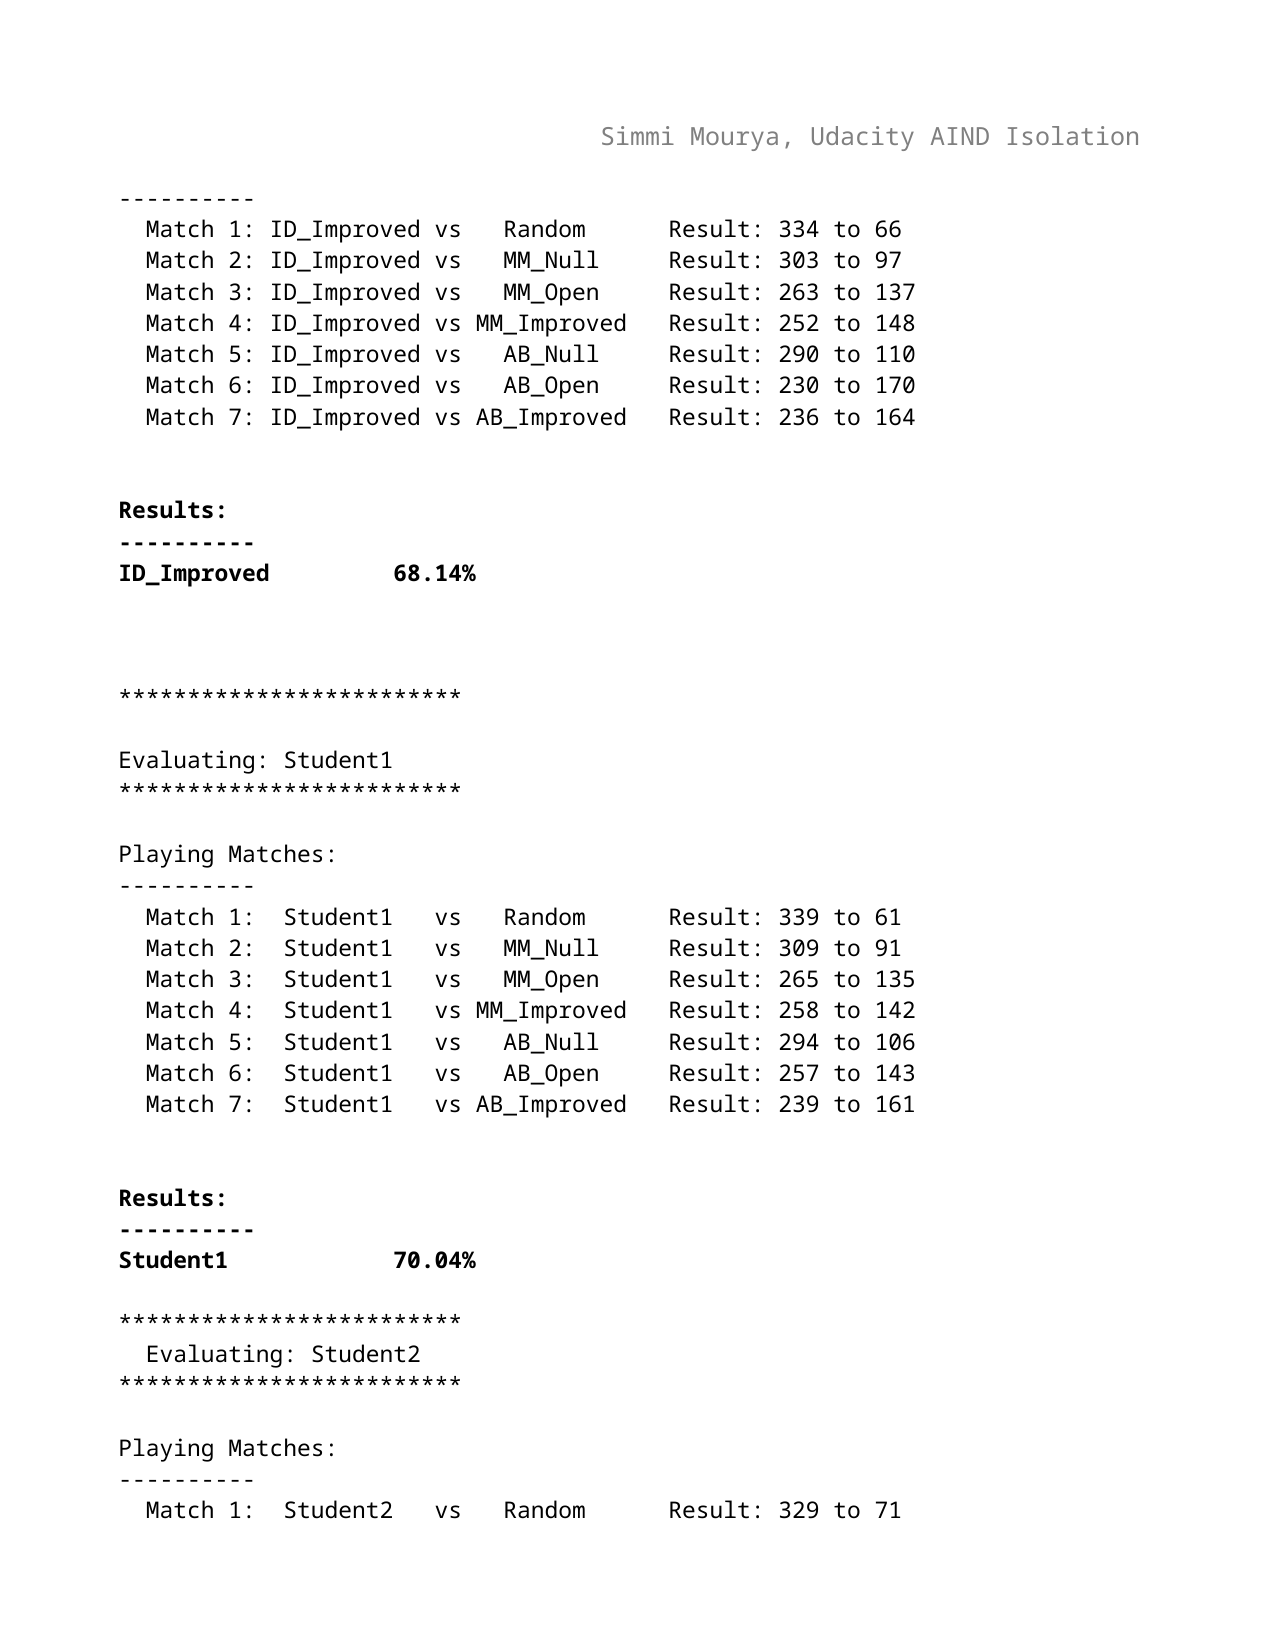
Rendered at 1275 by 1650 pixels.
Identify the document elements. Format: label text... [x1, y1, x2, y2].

text Match 6: ID_Improved vs AB_Open Result: 230 to 170 [118, 369, 1157, 400]
text ---------- [118, 525, 1157, 557]
text Results: [118, 494, 1157, 525]
text ID_Improved 68.14% [118, 557, 1157, 588]
text Match 4: Student1 vs MM_Improved Result: 258 to 142 [118, 994, 1157, 1025]
text Match 3: ID_Improved vs MM_Open Result: 263 to 137 [118, 275, 1157, 307]
text Playing Matches: [118, 838, 1157, 869]
text Results: [118, 1182, 1157, 1213]
text Match 5: ID_Improved vs AB_Null Result: 290 to 110 [118, 338, 1157, 369]
text Match 4: ID_Improved vs MM_Improved Result: 252 to 148 [118, 307, 1157, 338]
text Match 1: ID_Improved vs Random Result: 334 to 66 [118, 213, 1157, 244]
text Match 3: Student1 vs MM_Open Result: 265 to 135 [118, 963, 1157, 994]
text Match 1: Student2 vs Random Result: 329 to 71 [118, 1494, 1157, 1525]
text ---------- [118, 1463, 1157, 1494]
text Match 6: Student1 vs AB_Open Result: 257 to 143 [118, 1057, 1157, 1088]
text Match 2: ID_Improved vs MM_Null Result: 303 to 97 [118, 244, 1157, 275]
text Match 7: ID_Improved vs AB_Improved Result: 236 to 164 [118, 400, 1157, 432]
text Evaluating: Student2 [118, 1338, 1157, 1369]
text Evaluating: Student1 [118, 744, 1157, 775]
text Match 2: Student1 vs MM_Null Result: 309 to 91 [118, 932, 1157, 963]
text ************************* [118, 1369, 1157, 1400]
text ************************* [118, 775, 1157, 807]
text ---------- [118, 869, 1157, 900]
text Match 5: Student1 vs AB_Null Result: 294 to 106 [118, 1025, 1157, 1057]
text ---------- [118, 182, 1157, 213]
text Playing Matches: [118, 1432, 1157, 1463]
text ************************* [118, 682, 1157, 713]
text ---------- [118, 1213, 1157, 1244]
text Match 1: Student1 vs Random Result: 339 to 61 [118, 900, 1157, 932]
text Student1 70.04% [118, 1244, 1157, 1275]
text Match 7: Student1 vs AB_Improved Result: 239 to 161 [118, 1088, 1157, 1119]
text ************************* [118, 1307, 1157, 1338]
